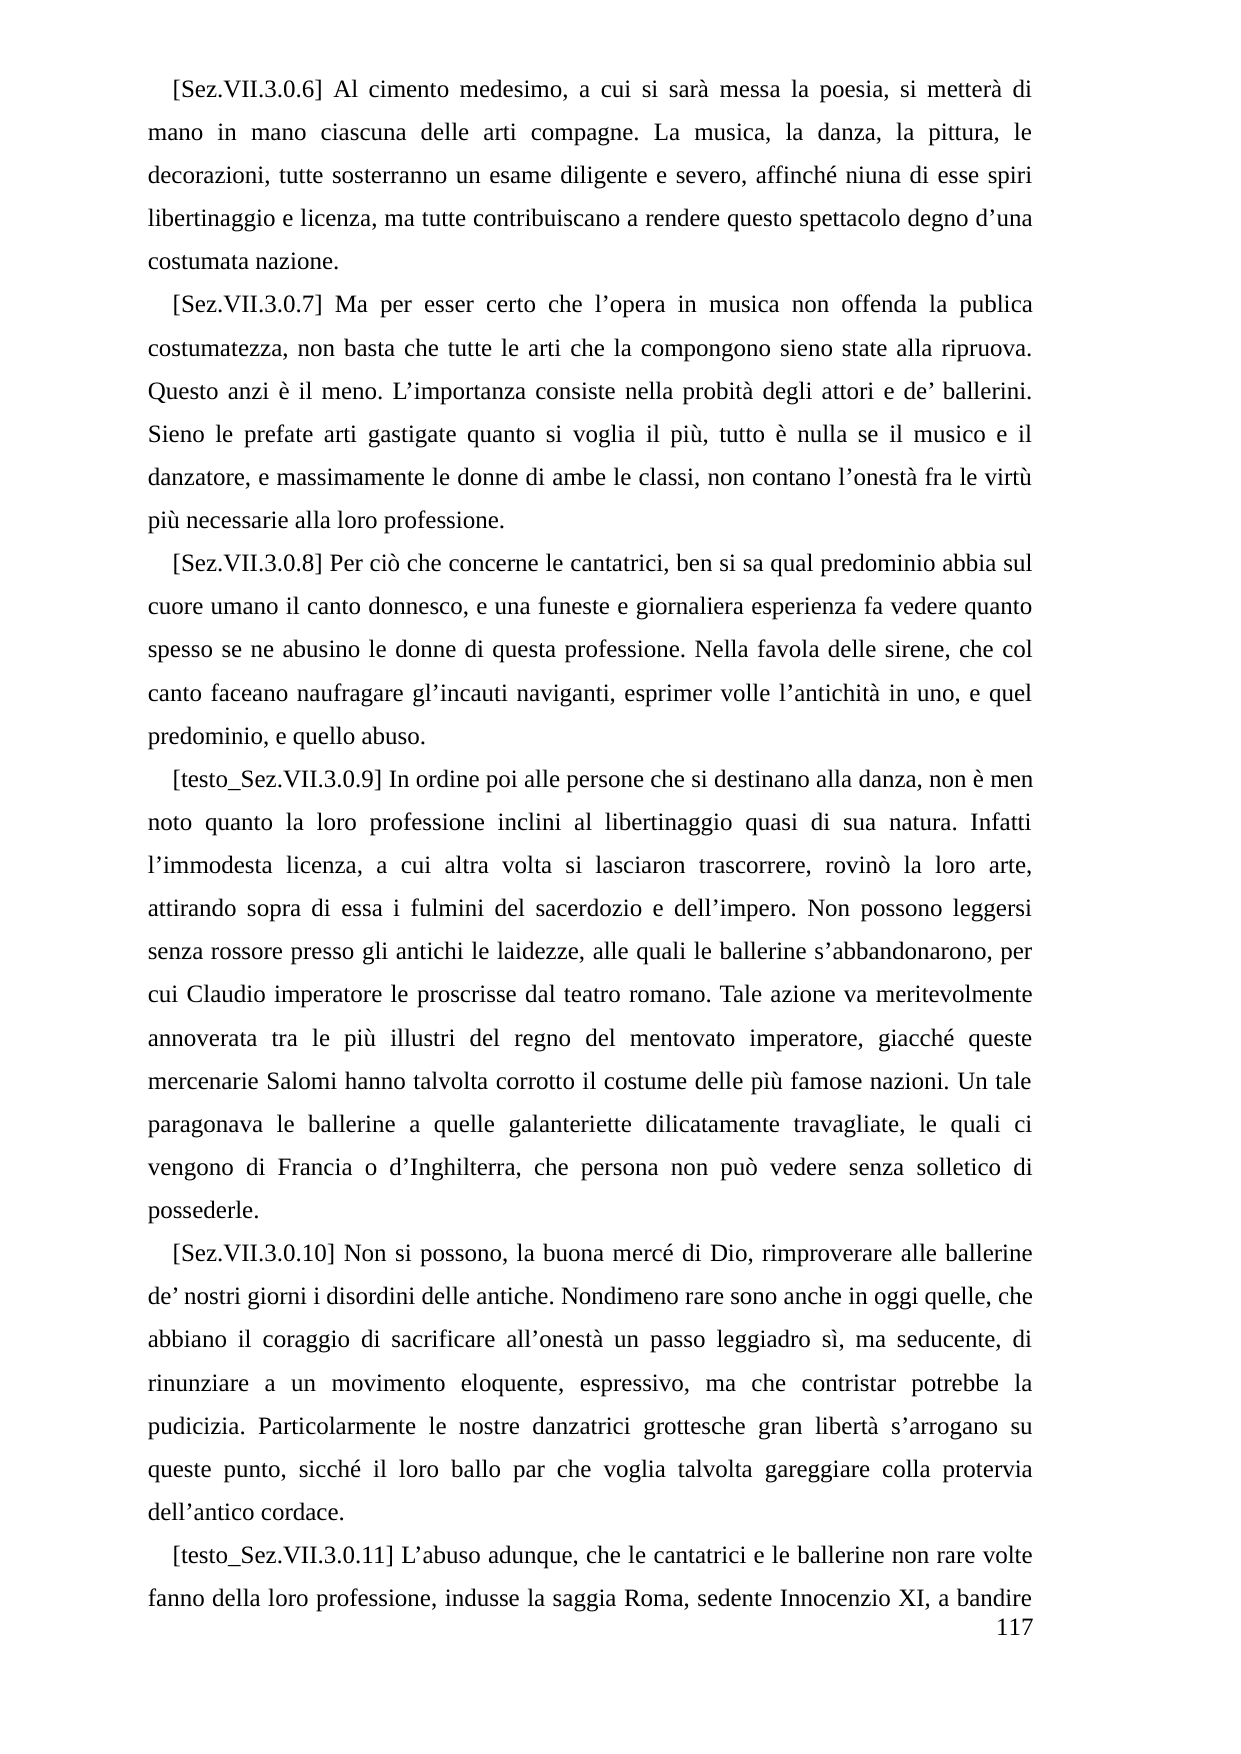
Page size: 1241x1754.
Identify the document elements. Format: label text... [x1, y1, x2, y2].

text [Sez.VII.3.0.8] Per ciò che concerne le cantatrici, ben si sa qual predominio abbia sul cuore umano il canto donnesco, e una funeste e giornaliera esperienza fa vedere quanto spesso se ne abusino le donne di questa professione. Nella favola delle sirene, che col canto faceano naufragare gl’incauti naviganti, esprimer volle l’antichità in uno, e quel predominio, e quello abuso. [148, 548, 1033, 749]
text [Sez.VII.3.0.6] Al cimento medesimo, a cui si sarà messa la poesia, si metterà di mano in mano ciascuna delle arti compagne. La musica, la danza, la pittura, le decorazioni, tutte sosterranno un esame diligente e severo, affinché niuna di esse spiri libertinaggio e licenza, ma tutte contribuiscano a rendere questo spettacolo degno d’una costumata nazione. [148, 74, 1033, 275]
text [Sez.VII.3.0.7] Ma per esser certo che l’opera in musica non offenda la publica costumatezza, non basta che tutte le arti che la compongono sieno state alla ripruova. Questo anzi è il meno. L’importanza consiste nella probità degli attori e de’ ballerini. Sieno le prefate arti gastigate quanto si voglia il più, tutto è nulla se il musico e il danzatore, e massimamente le donne di ambe le classi, non contano l’onestà fra le virtù più necessarie alla loro professione. [148, 289, 1033, 534]
text [testo_Sez.VII.3.0.11] L’abuso adunque, che le cantatrici e le ballerine non rare volte fanno della loro professione, indusse la saggia Roma, sedente Innocenzio XI, a bandire [148, 1540, 1033, 1612]
text [testo_Sez.VII.3.0.9] In ordine poi alle persone che si destinano alla danza, non è men noto quanto la loro professione inclini al libertinaggio quasi di sua natura. Infatti l’immodesta licenza, a cui altra volta si lasciaron trascorrere, rovinò la loro arte, attirando sopra di essa i fulmini del sacerdozio e dell’impero. Non possono leggersi senza rossore presso gli antichi le laidezze, alle quali le ballerine s’abbandonarono, per cui Claudio imperatore le proscrisse dal teatro romano. Tale azione va meritevolmente annoverata tra le più illustri del regno del mentovato imperatore, giacché queste mercenarie Salomi hanno talvolta corrotto il costume delle più famose nazioni. Un tale paragonava le ballerine a quelle galanteriette dilicatamente travagliate, le quali ci vengono di Francia o d’Inghilterra, che persona non può vedere senza solletico di possederle. [148, 764, 1033, 1224]
text [Sez.VII.3.0.10] Non si possono, la buona mercé di Dio, rimproverare alle ballerine de’ nostri giorni i disordini delle antiche. Nondimeno rare sono anche in oggi quelle, che abbiano il coraggio di sacrificare all’onestà un passo leggiadro sì, ma seducente, di rinunziare a un movimento eloquente, espressivo, ma che contristar potrebbe la pudicizia. Particolarmente le nostre danzatrici grottesche gran libertà s’arrogano su queste punto, sicché il loro ballo par che voglia talvolta gareggiare colla protervia dell’antico cordace. [148, 1238, 1033, 1526]
